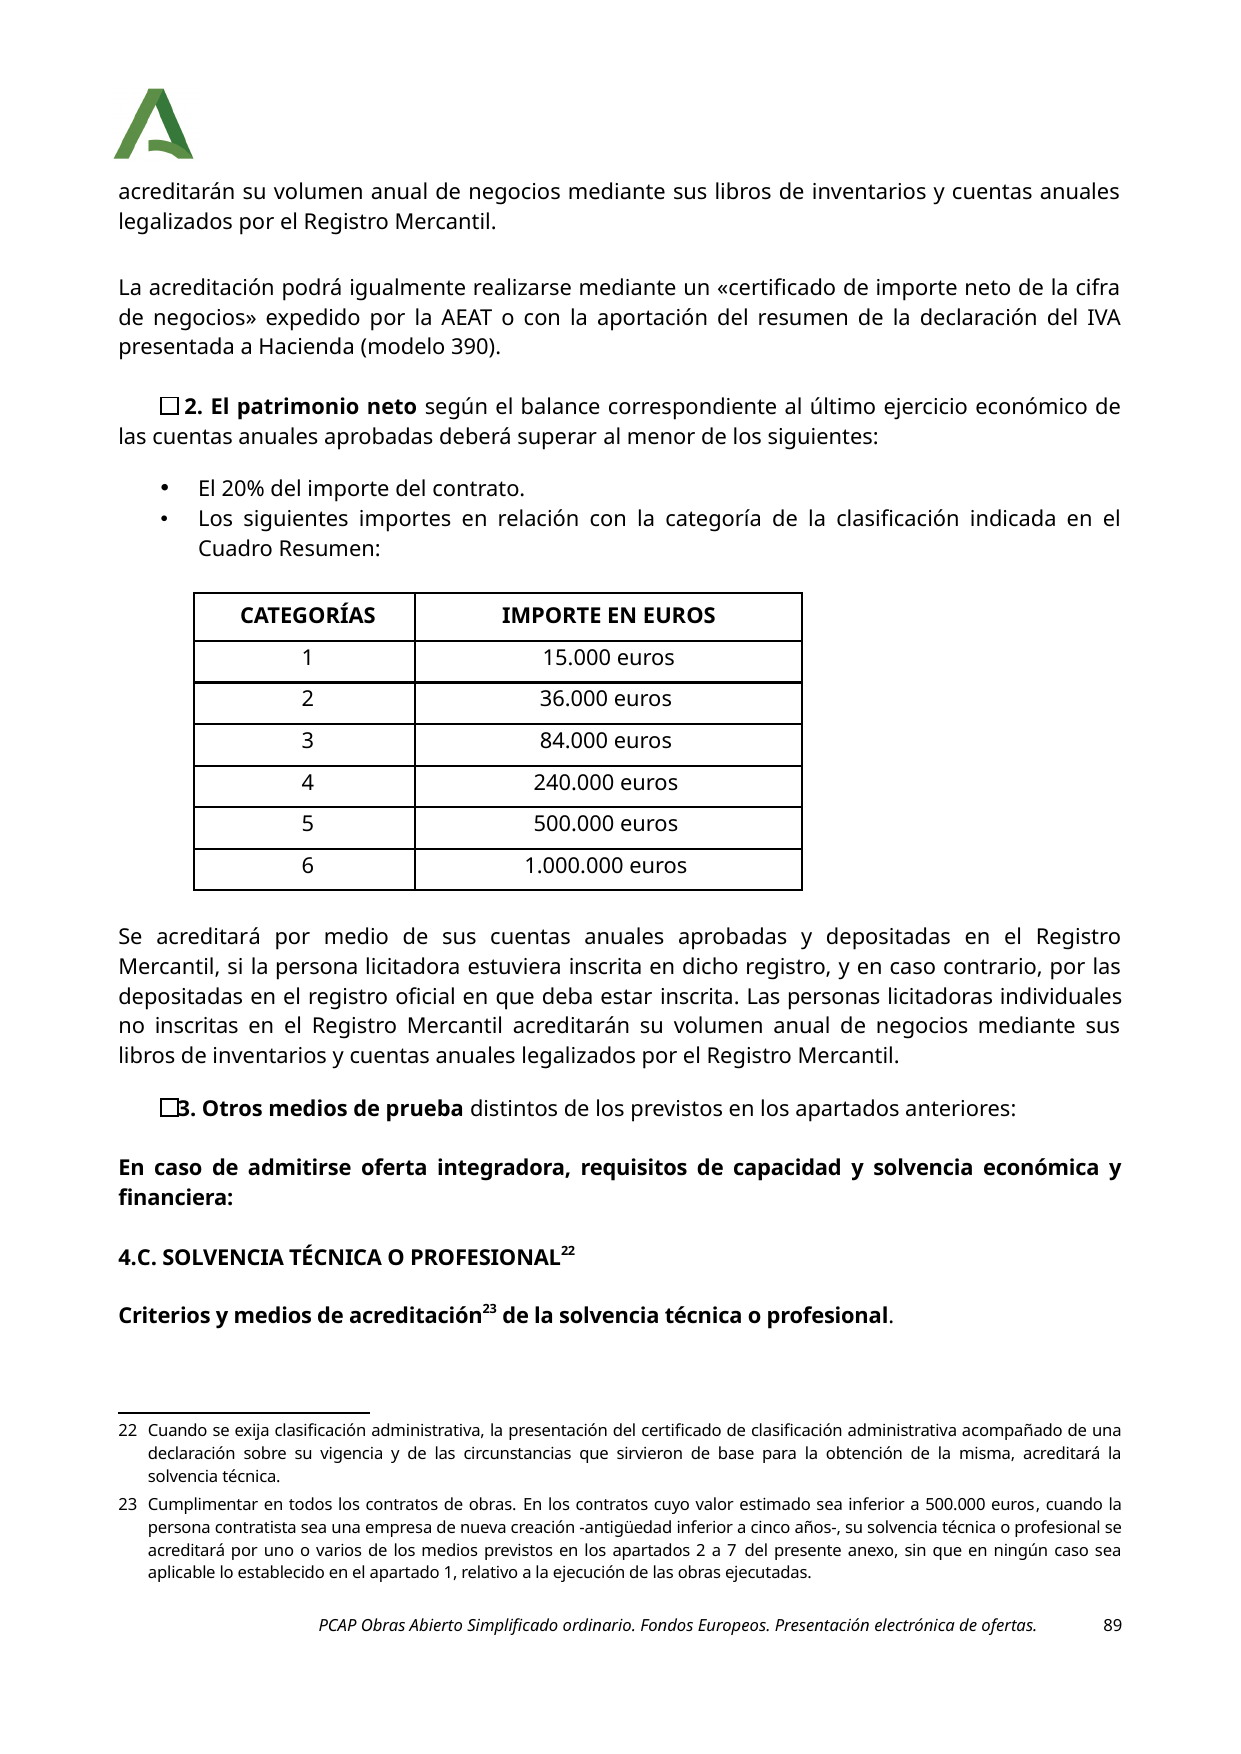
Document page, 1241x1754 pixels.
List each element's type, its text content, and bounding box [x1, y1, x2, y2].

picture [109, 84, 198, 163]
table_cell 2 [195, 684, 414, 723]
list Los siguientes importes en relación con la categoría de la clasificación indicada en el Cuadro Resumen: [160, 503, 1122, 562]
text 4.C. SOLVENCIA TÉCNICA O PROFESIONAL [118, 1242, 1122, 1271]
table_cell 6 [195, 850, 414, 889]
list El 20% del importe del contrato. [160, 473, 1122, 503]
text Cuando se exija clasificación administrativa, la presentación del certificado de clasificación administrativa acompañado de una declaración sobre su vigencia y de las circunstancias que sirvieron de base para la obtención de la misma, acreditará la solvencia técnica. [118, 1419, 1122, 1487]
table_cell 5 [195, 808, 414, 848]
table_cell 1.000.000 euros [416, 850, 801, 889]
table_cell 84.000 euros [416, 725, 801, 764]
text 3. Otros medios de prueba distintos de los previstos en los apartados anteriores: [118, 1093, 1122, 1122]
table_header CATEGORÍAS [195, 594, 414, 640]
table_cell 240.000 euros [416, 767, 801, 806]
table_cell 4 [195, 767, 414, 806]
text En caso de admitirse oferta integradora, requisitos de capacidad y solvencia económica y financiera: [118, 1152, 1122, 1212]
text La acreditación podrá igualmente realizarse mediante un «certificado de importe neto de la cifra de negocios» expedido por la AEAT o con la aportación del resumen de la declaración del IVA presentada a Hacienda (modelo 390). [118, 272, 1122, 361]
text acreditarán su volumen anual de negocios mediante sus libros de inventarios y cuentas anuales legalizados por el Registro Mercantil. [118, 176, 1122, 236]
text 2. El patrimonio neto según el balance correspondiente al último ejercicio económico de las cuentas anuales aprobadas deberá superar al menor de los siguientes: [118, 391, 1122, 450]
table_cell 3 [195, 725, 414, 764]
table_cell 1 [195, 642, 414, 681]
text Cumplimentar en todos los contratos de obras. En los contratos cuyo valor estimado sea inferior a 500.000 euros, cuando la persona contratista sea una empresa de nueva creación -antigüedad inferior a cinco años-, su solvencia técnica o profesional se acreditará por uno o varios de los medios previstos en los apartados 2 a 7 del presente anexo, sin que en ningún caso sea aplicable lo establecido en el apartado 1, relativo a la ejecución de las obras ejecutadas. [118, 1493, 1122, 1584]
table_header IMPORTE EN EUROS [416, 594, 801, 640]
table_cell 15.000 euros [416, 642, 801, 681]
table_cell 36.000 euros [416, 684, 801, 723]
table_cell 500.000 euros [416, 808, 801, 848]
text Se acreditará por medio de sus cuentas anuales aprobadas y depositadas en el Registro Mercantil, si la persona licitadora estuviera inscrita en dicho registro, y en caso contrario, por las depositadas en el registro oficial en que deba estar inscrita. Las personas licitadoras individuales no inscritas en el Registro Mercantil acreditarán su volumen anual de negocios mediante sus libros de inventarios y cuentas anuales legalizados por el Registro Mercantil. [118, 921, 1122, 1070]
text Criterios y medios de acreditación de la solvencia técnica o profesional. [118, 1300, 1122, 1330]
